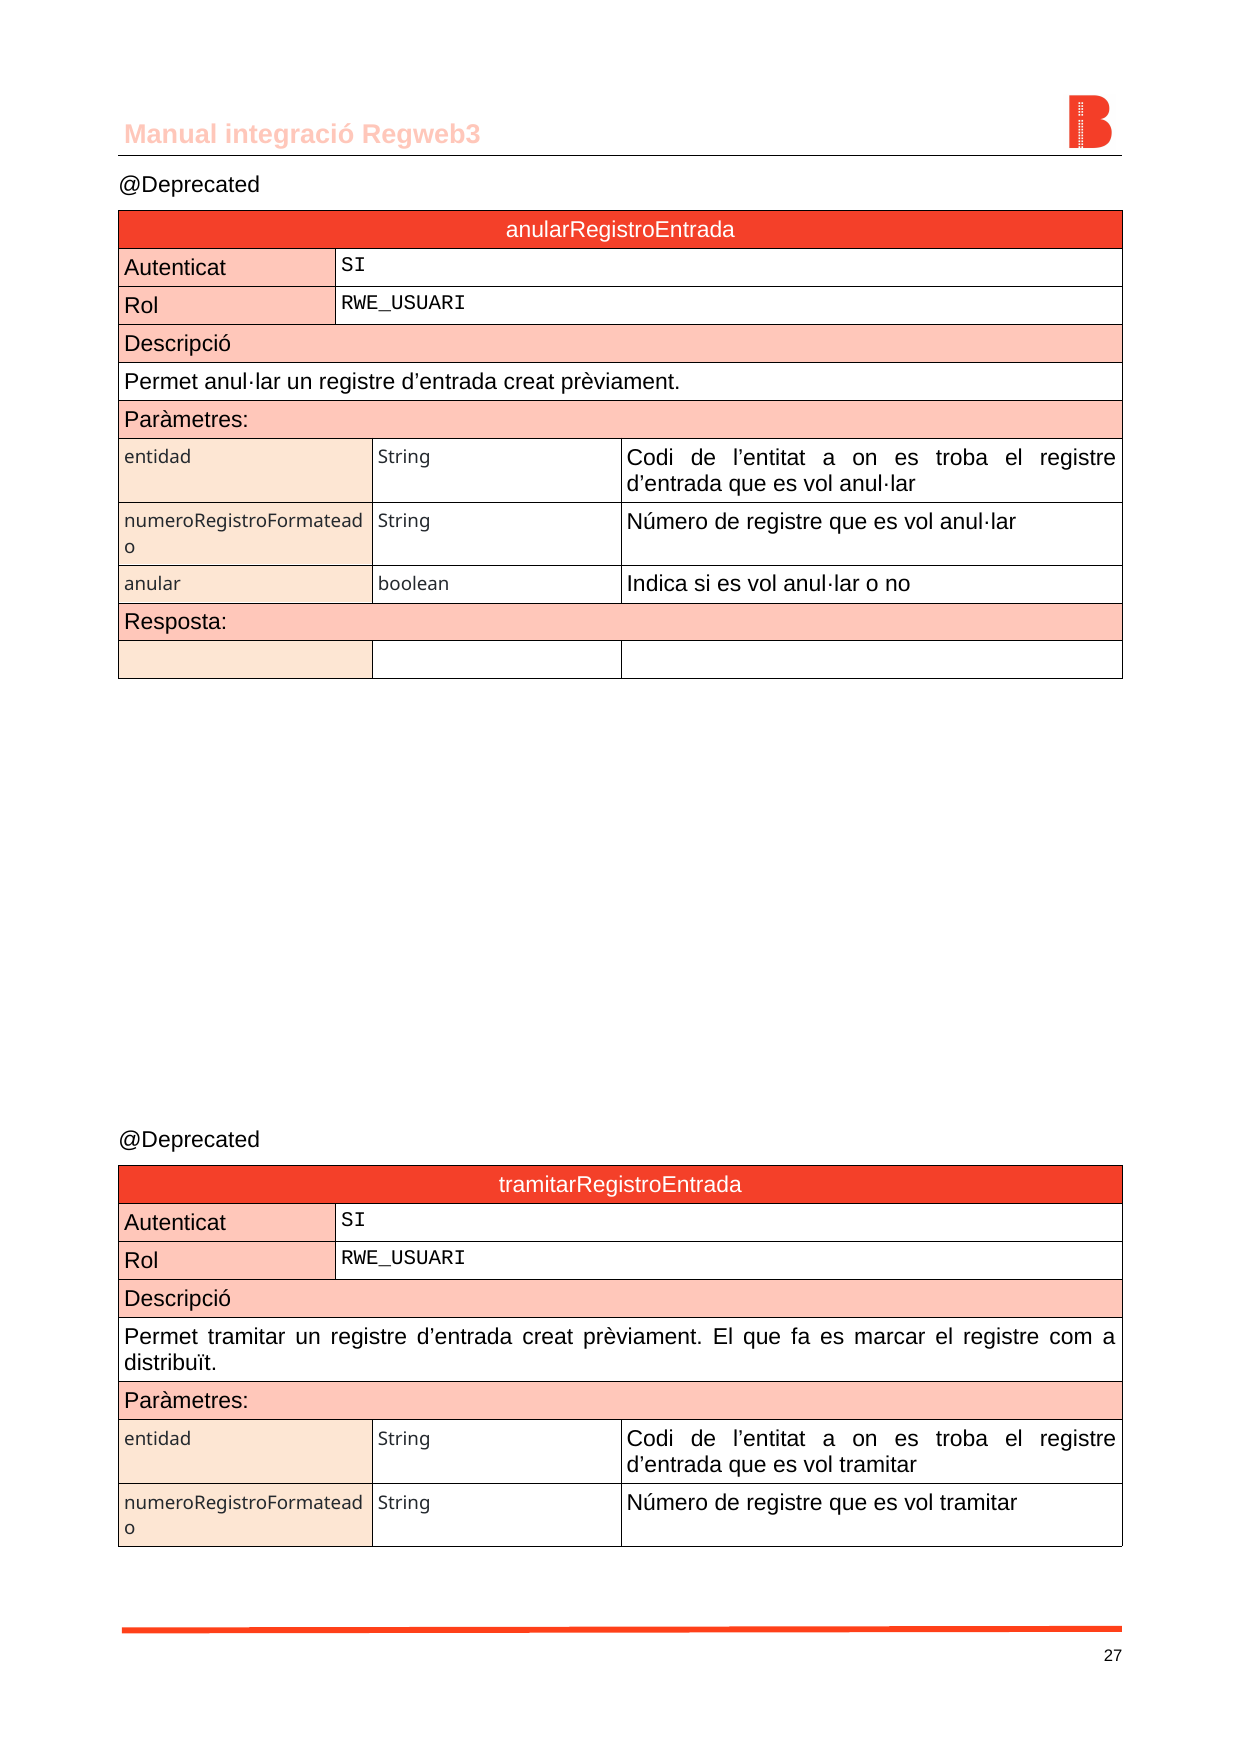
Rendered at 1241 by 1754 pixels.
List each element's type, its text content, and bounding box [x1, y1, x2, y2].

table_cell RWE_USUARI [336, 1242, 1122, 1279]
table_cell Descripció [119, 325, 1122, 362]
table_cell RWE_USUARI [336, 287, 1122, 324]
table_cell String [373, 1484, 621, 1546]
table_cell Rol [119, 1242, 335, 1279]
table_cell SI [336, 249, 1122, 286]
picture [1063, 94, 1117, 150]
table_cell String [373, 439, 621, 502]
table_cell numeroRegistroFormateado [119, 1484, 372, 1546]
table_cell boolean [373, 566, 621, 602]
table_cell String [373, 1420, 621, 1483]
table_cell entidad [119, 1420, 372, 1483]
table_cell numeroRegistroFormateado [119, 503, 372, 564]
table_cell Indica si es vol anul·lar o no [622, 566, 1122, 602]
text @Deprecated [118, 171, 1122, 198]
table_cell Paràmetres: [119, 401, 1122, 438]
table_cell Codi de l’entitat a on es troba el registre d’entrada que es vol anul·lar [622, 439, 1122, 502]
table_cell [119, 641, 372, 678]
table_header tramitarRegistroEntrada [119, 1166, 1122, 1203]
table_cell Permet tramitar un registre d’entrada creat prèviament. El que fa es marcar el registre com a distribuït. [119, 1318, 1122, 1381]
table_cell [373, 641, 621, 678]
table_cell Número de registre que es vol tramitar [622, 1484, 1122, 1546]
table_cell Número de registre que es vol anul·lar [622, 503, 1122, 564]
table_cell Rol [119, 287, 335, 324]
table_cell Permet anul·lar un registre d’entrada creat prèviament. [119, 363, 1122, 400]
table_cell entidad [119, 439, 372, 502]
table_cell Autenticat [119, 1204, 335, 1241]
table_cell Resposta: [119, 604, 1122, 640]
table_cell Autenticat [119, 249, 335, 286]
table_cell anular [119, 566, 372, 602]
table_cell Descripció [119, 1280, 1122, 1317]
table_cell Codi de l’entitat a on es troba el registre d’entrada que es vol tramitar [622, 1420, 1122, 1483]
table_cell String [373, 503, 621, 564]
table_cell [622, 641, 1122, 678]
table_header anularRegistroEntrada [119, 211, 1122, 248]
text @Deprecated [118, 1126, 1122, 1153]
table_cell Paràmetres: [119, 1382, 1122, 1419]
table_cell SI [336, 1204, 1122, 1241]
